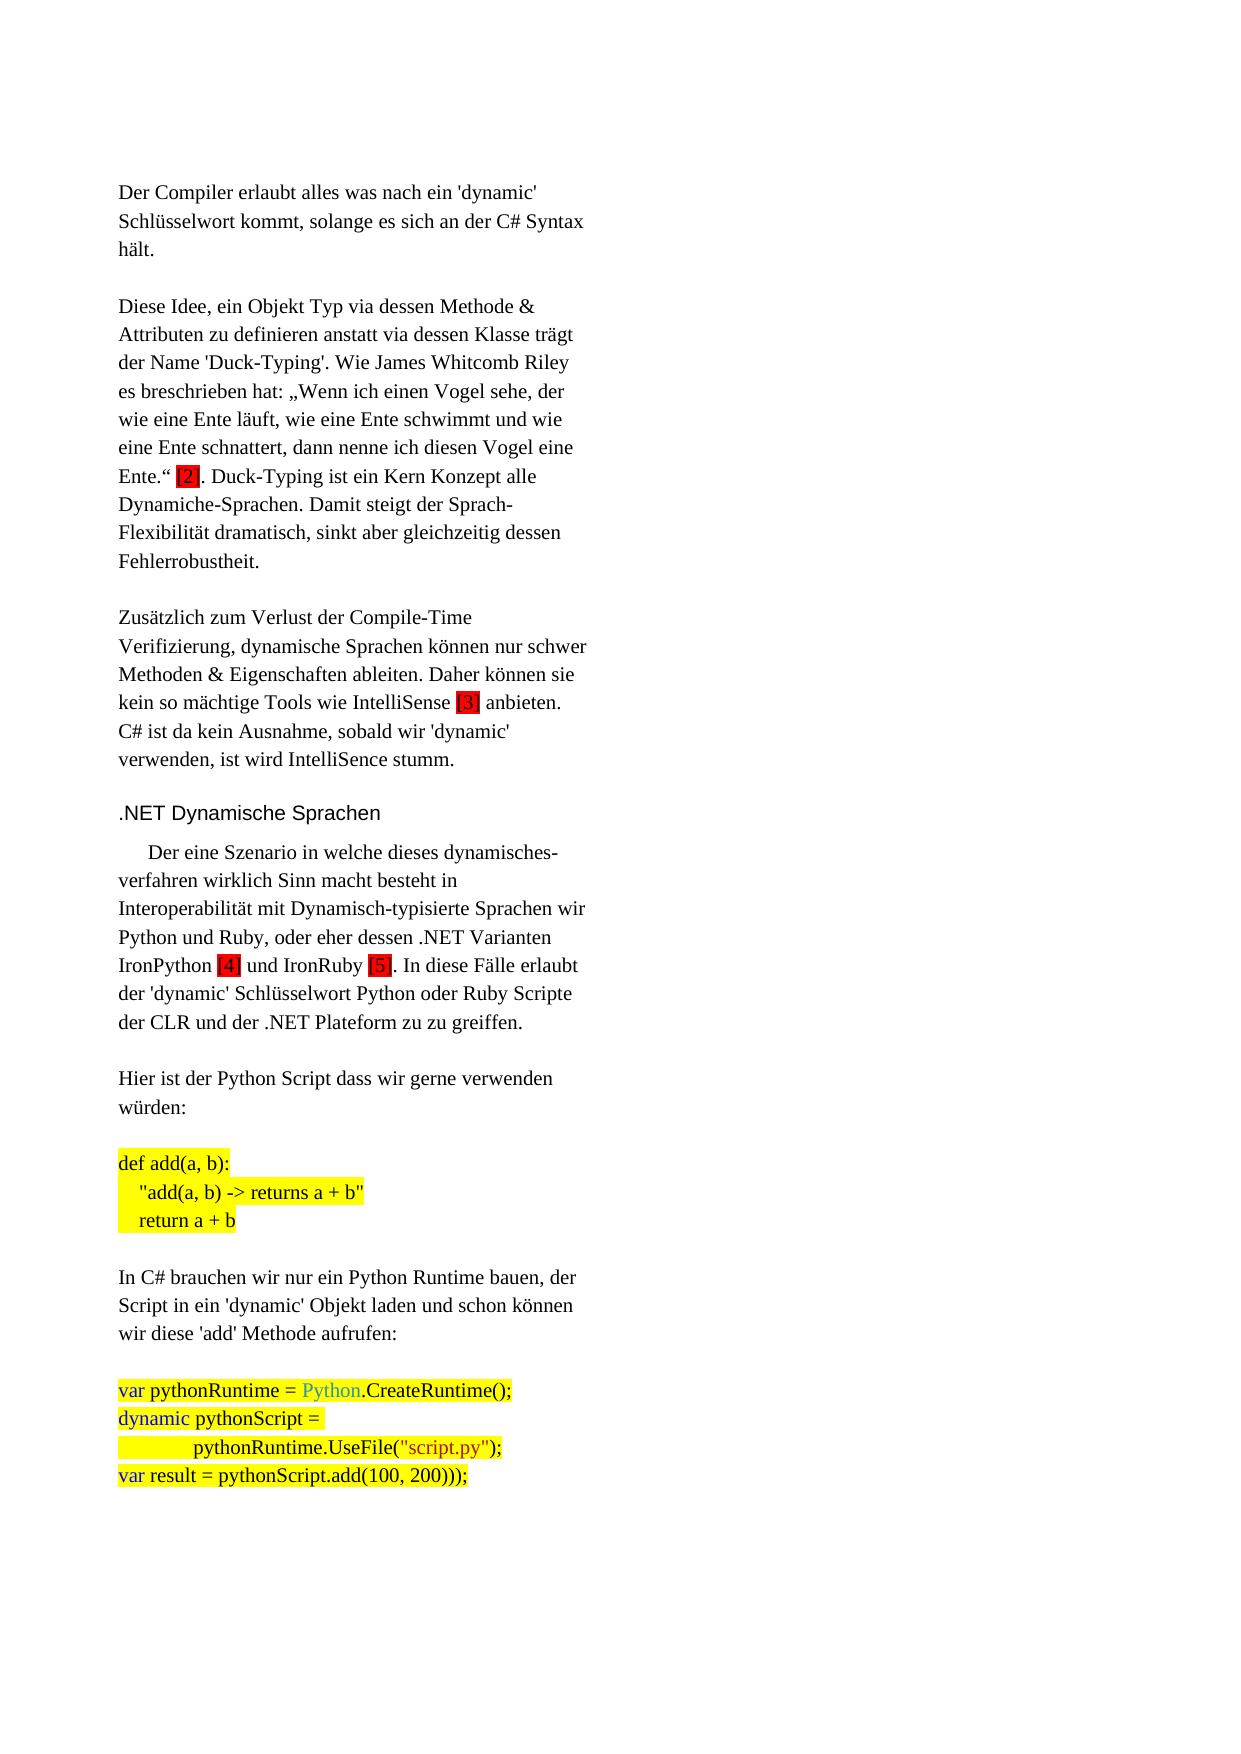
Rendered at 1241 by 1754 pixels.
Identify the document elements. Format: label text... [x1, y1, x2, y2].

text Diese Idee, ein Objekt Typ via dessen Methode & Attributen zu definieren anstatt via dessen Klasse trägt der Name 'Duck-Typing'. Wie James Whitcomb Riley es breschrieben hat: „Wenn ich einen Vogel sehe, der wie eine Ente läuft, wie eine Ente schwimmt und wie eine Ente schnattert, dann nenne ich diesen Vogel eine Ente.“ [2]. Duck-Typing ist ein Kern Konzept alle Dynamiche-Sprachen. Damit steigt der Sprach-Flexibilität dramatisch, sinkt aber gleichzeitig dessen Fehlerrobustheit. [118, 290, 591, 574]
text return a + b [118, 1205, 591, 1233]
text dynamic pythonScript = pythonRuntime.UseFile("script.py"); [118, 1403, 591, 1460]
text Der eine Szenario in welche dieses dynamisches-verfahren wirklich Sinn macht besteht in Interoperabilität mit Dynamisch-typisierte Sprachen wir Python und Ruby, oder eher dessen .NET Varianten IronPython [4] und IronRuby [5]. In diese Fälle erlaubt der 'dynamic' Schlüsselwort Python oder Ruby Scripte der CLR und der .NET Plateform zu zu greiffen. [118, 837, 591, 1035]
text In C# brauchen wir nur ein Python Runtime bauen, der Script in ein 'dynamic' Objekt laden und schon können wir diese 'add' Methode aufrufen: [118, 1262, 591, 1347]
text var result = pythonScript.add(100, 200))); [118, 1460, 591, 1488]
text .NET Dynamische Sprachen [118, 802, 591, 825]
text var pythonRuntime = Python.CreateRuntime(); [118, 1375, 591, 1403]
text Der Compiler erlaubt alles was nach ein 'dynamic' Schlüsselwort kommt, solange es sich an der C# Syntax hält. [118, 177, 591, 262]
text Hier ist der Python Script dass wir gerne verwenden würden: [118, 1063, 591, 1120]
text "add(a, b) -> returns a + b" [118, 1177, 591, 1205]
text Zusätzlich zum Verlust der Compile-Time Verifizierung, dynamische Sprachen können nur schwer Methoden & Eigenschaften ableiten. Daher können sie kein so mächtige Tools wie IntelliSense [3] anbieten. C# ist da kein Ausnahme, sobald wir 'dynamic' verwenden, ist wird IntelliSence stumm. [118, 602, 591, 772]
text def add(a, b): [118, 1148, 591, 1177]
